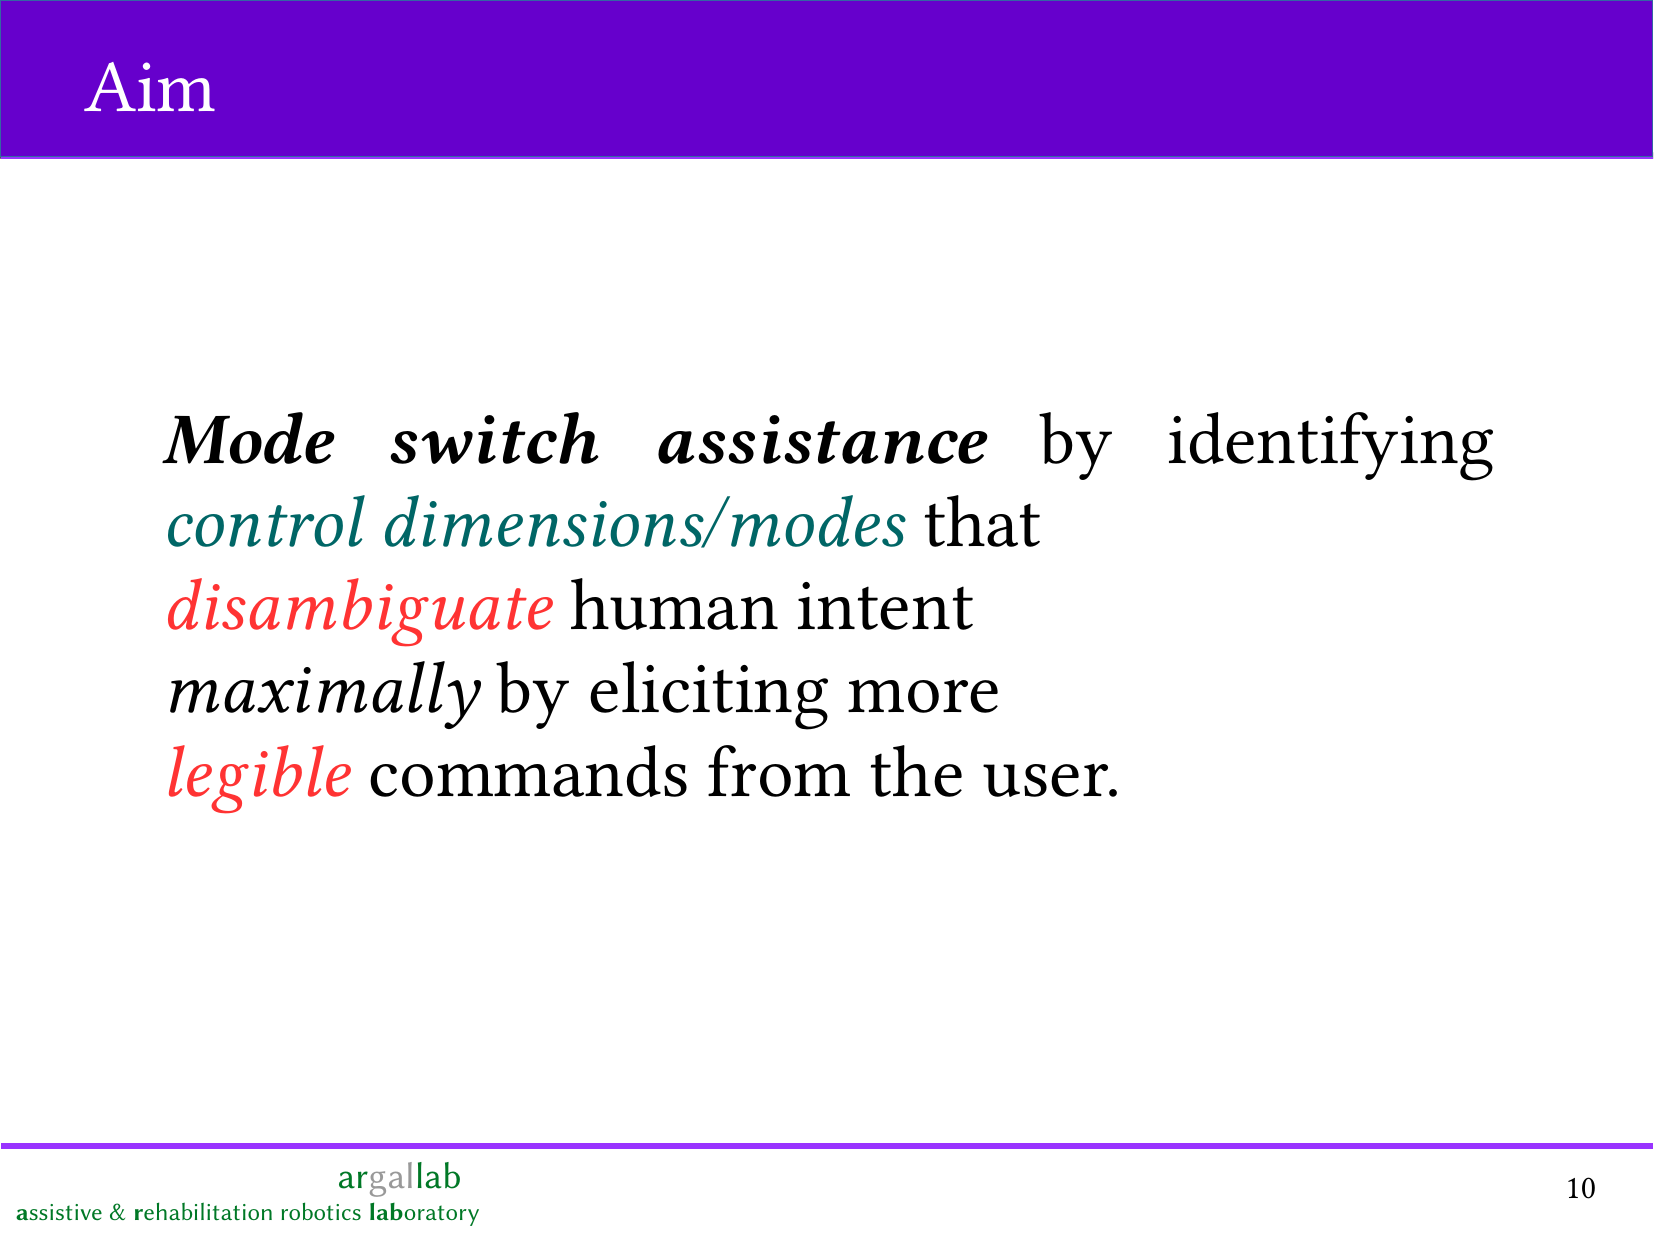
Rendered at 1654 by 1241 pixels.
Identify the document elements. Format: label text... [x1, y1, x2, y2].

text_box Aim [69, 36, 1621, 138]
text_box Mode switch assistance by identifying control dimensions/modes that disambiguate human intent maximally by eliciting more legible commands from the user. [147, 390, 1511, 907]
